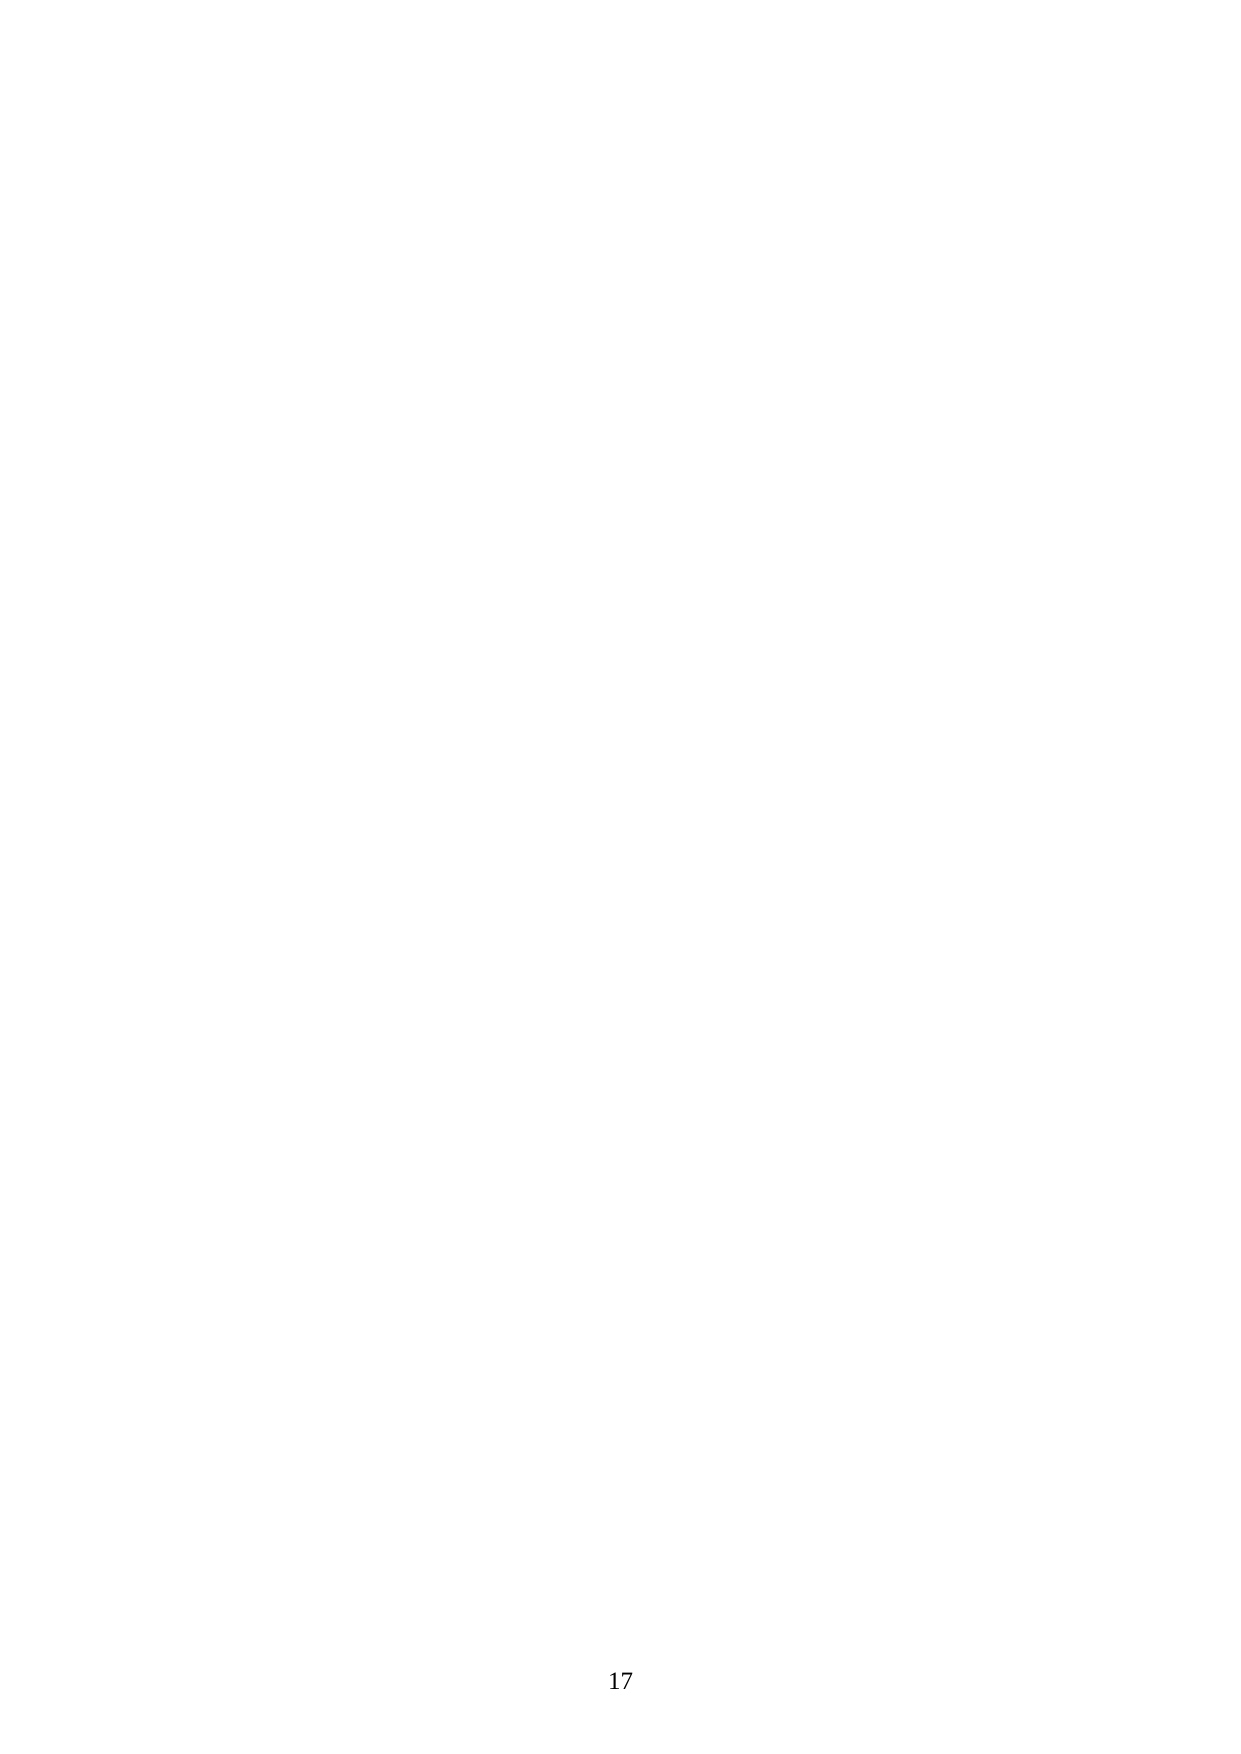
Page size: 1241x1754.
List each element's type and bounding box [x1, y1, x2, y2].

text [118, 118, 1122, 925]
